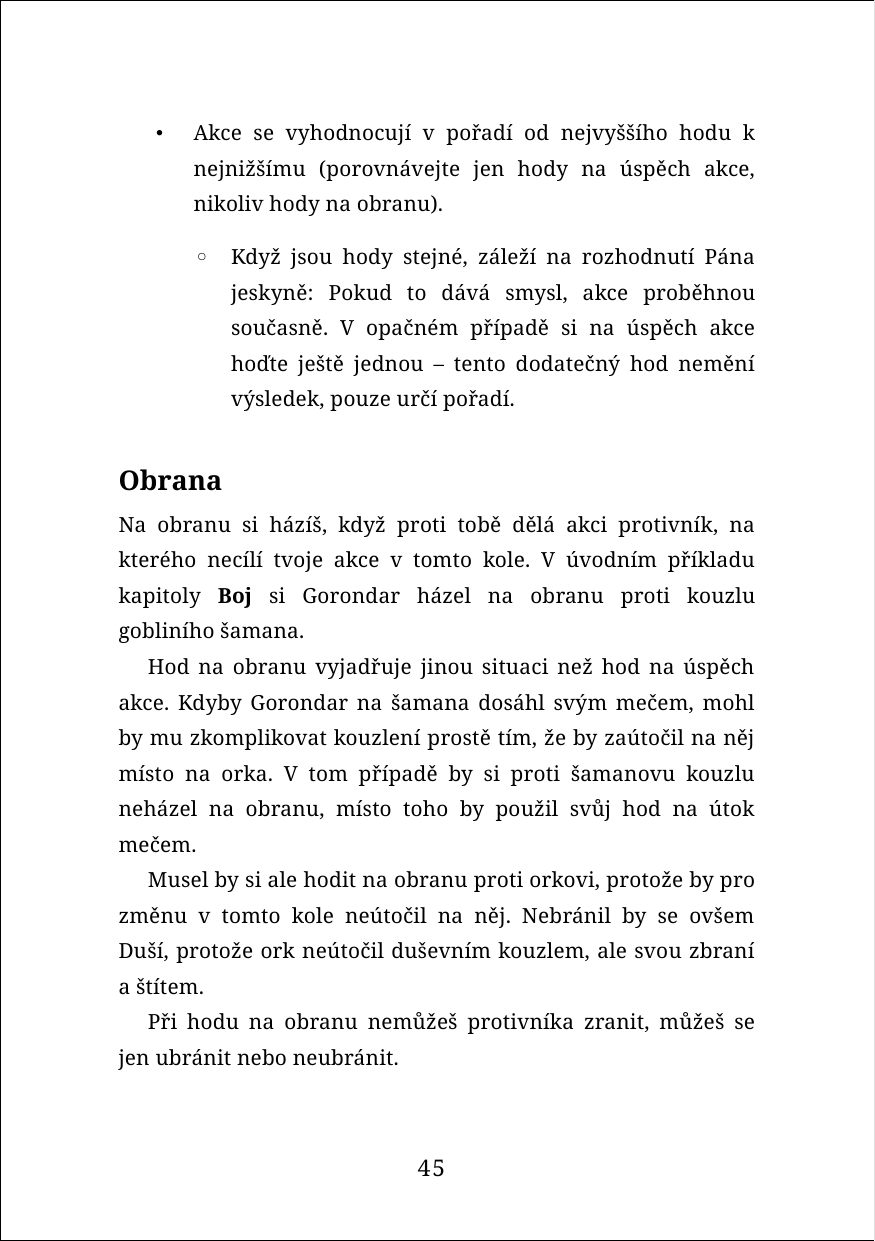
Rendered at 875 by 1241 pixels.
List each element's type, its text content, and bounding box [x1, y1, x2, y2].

list Když jsou hody stejné, záleží na rozhodnutí Pána jeskyně: Pokud to dává smysl, akce proběhnou současně. V opačném případě si na úspěch akce hoďte ještě jednou – tento dodatečný hod nemění výsledek, pouze určí pořadí. [193, 242, 756, 413]
subtitle Obrana [118, 461, 756, 498]
list Akce se vyhodnocují v pořadí od nejvyššího hodu k nejnižšímu (porovnávejte jen hody na úspěch akce, nikoliv hody na obranu). [156, 118, 756, 218]
text Na obranu si házíš, když proti tobě dělá akci protivník, na kterého necílí tvoje akce v tomto kole. V úvodním příkladu kapitoly Boj si Gorondar házel na obranu proti kouzlu gobliního šamana. Hod na obranu vyjadřuje jinou situaci než hod na úspěch akce. Kdyby Gorondar na šamana dosáhl svým mečem, mohl by mu zkomplikovat kouzlení prostě tím, že by zaútočil na něj místo na orka. V tom případě by si proti šamanovu kouzlu neházel na obranu, místo toho by použil svůj hod na útok mečem. Musel by si ale hodit na obranu proti orkovi, protože by pro změnu v tomto kole neútočil na něj. Nebránil by se ovšem Duší, protože ork neútočil duševním kouzlem, ale svou zbraní a štítem. Při hodu na obranu nemůžeš protivníka zranit, můžeš se jen ubránit nebo neubránit. [118, 510, 756, 1071]
